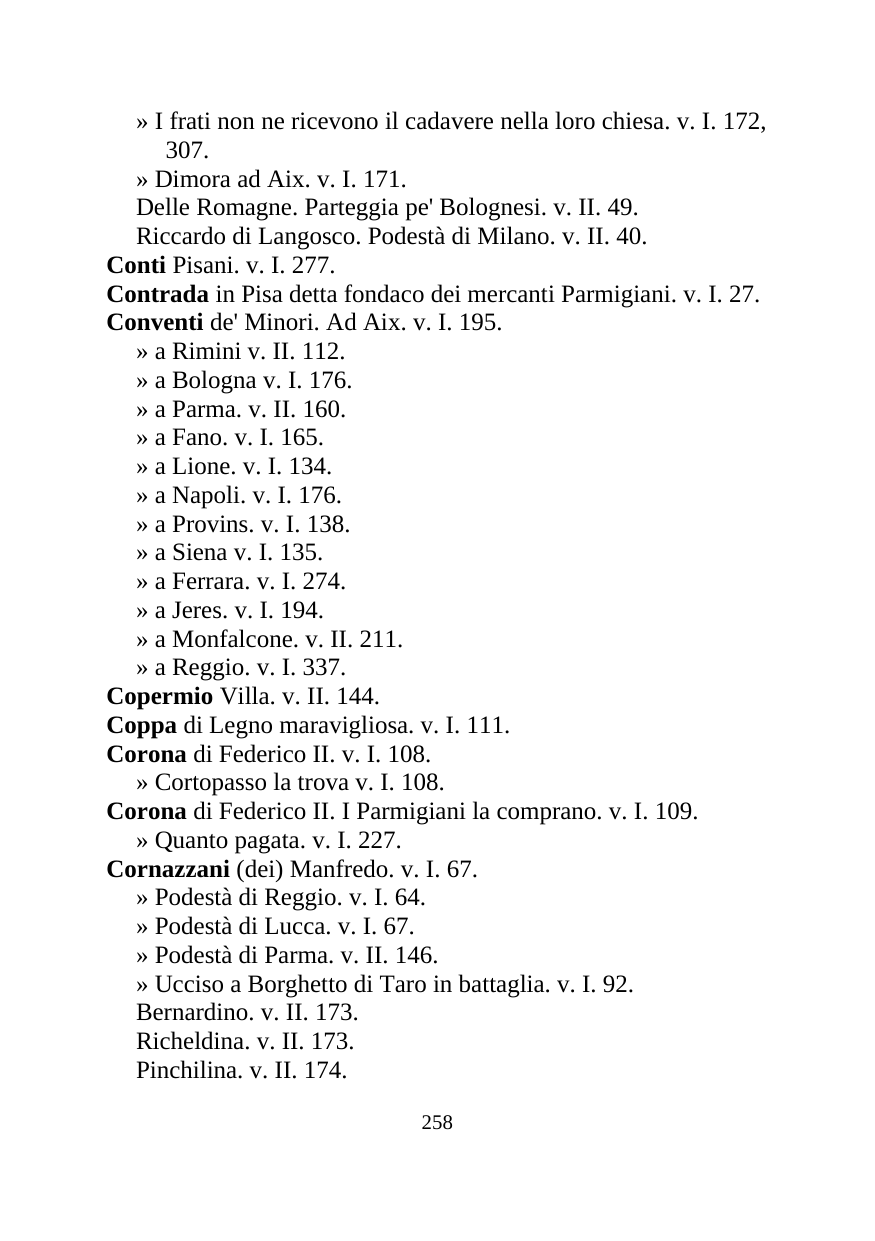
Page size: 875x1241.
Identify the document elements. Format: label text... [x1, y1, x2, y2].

text » a Bologna v. I. 176. [136, 365, 768, 394]
text Riccardo di Langosco. Podestà di Milano. v. II. 40. [136, 221, 768, 250]
text » Cortopasso la trova v. I. 108. [136, 767, 768, 796]
text Richeldina. v. II. 173. [136, 1026, 768, 1055]
text Conti Pisani. v. I. 277. [106, 250, 768, 279]
text Conventi de' Minori. Ad Aix. v. I. 195. [106, 307, 768, 336]
text » a Lione. v. I. 134. [136, 451, 768, 480]
text » Dimora ad Aix. v. I. 171. [136, 164, 768, 192]
text » a Jeres. v. I. 194. [136, 595, 768, 624]
text » a Siena v. I. 135. [136, 537, 768, 566]
text Bernardino. v. II. 173. [136, 997, 768, 1026]
text Coppa di Legno maravigliosa. v. I. 111. [106, 710, 768, 739]
text Corona di Federico II. v. I. 108. [106, 739, 768, 767]
text » a Parma. v. II. 160. [136, 394, 768, 422]
text » Quanto pagata. v. I. 227. [136, 825, 768, 854]
text Corona di Federico II. I Parmigiani la comprano. v. I. 109. [106, 796, 768, 825]
text » Ucciso a Borghetto di Taro in battaglia. v. I. 92. [136, 969, 768, 997]
text » a Fano. v. I. 165. [136, 422, 768, 451]
text » Podestà di Reggio. v. I. 64. [136, 882, 768, 911]
text » a Napoli. v. I. 176. [136, 480, 768, 509]
text » a Reggio. v. I. 337. [136, 652, 768, 681]
text Pinchilina. v. II. 174. [136, 1055, 768, 1084]
text Contrada in Pisa detta fondaco dei mercanti Parmigiani. v. I. 27. [106, 279, 768, 307]
text » a Monfalcone. v. II. 211. [136, 624, 768, 652]
text Delle Romagne. Parteggia pe' Bolognesi. v. II. 49. [136, 192, 768, 221]
text » Podestà di Lucca. v. I. 67. [136, 911, 768, 940]
text » a Rimini v. II. 112. [136, 336, 768, 365]
text » I frati non ne ricevono il cadavere nella loro chiesa. v. I. 172, 307. [136, 106, 768, 164]
text » a Ferrara. v. I. 274. [136, 566, 768, 595]
text » a Provins. v. I. 138. [136, 509, 768, 537]
text » Podestà di Parma. v. II. 146. [136, 940, 768, 969]
text Copermio Villa. v. II. 144. [106, 681, 768, 710]
text Cornazzani (dei) Manfredo. v. I. 67. [106, 854, 768, 882]
